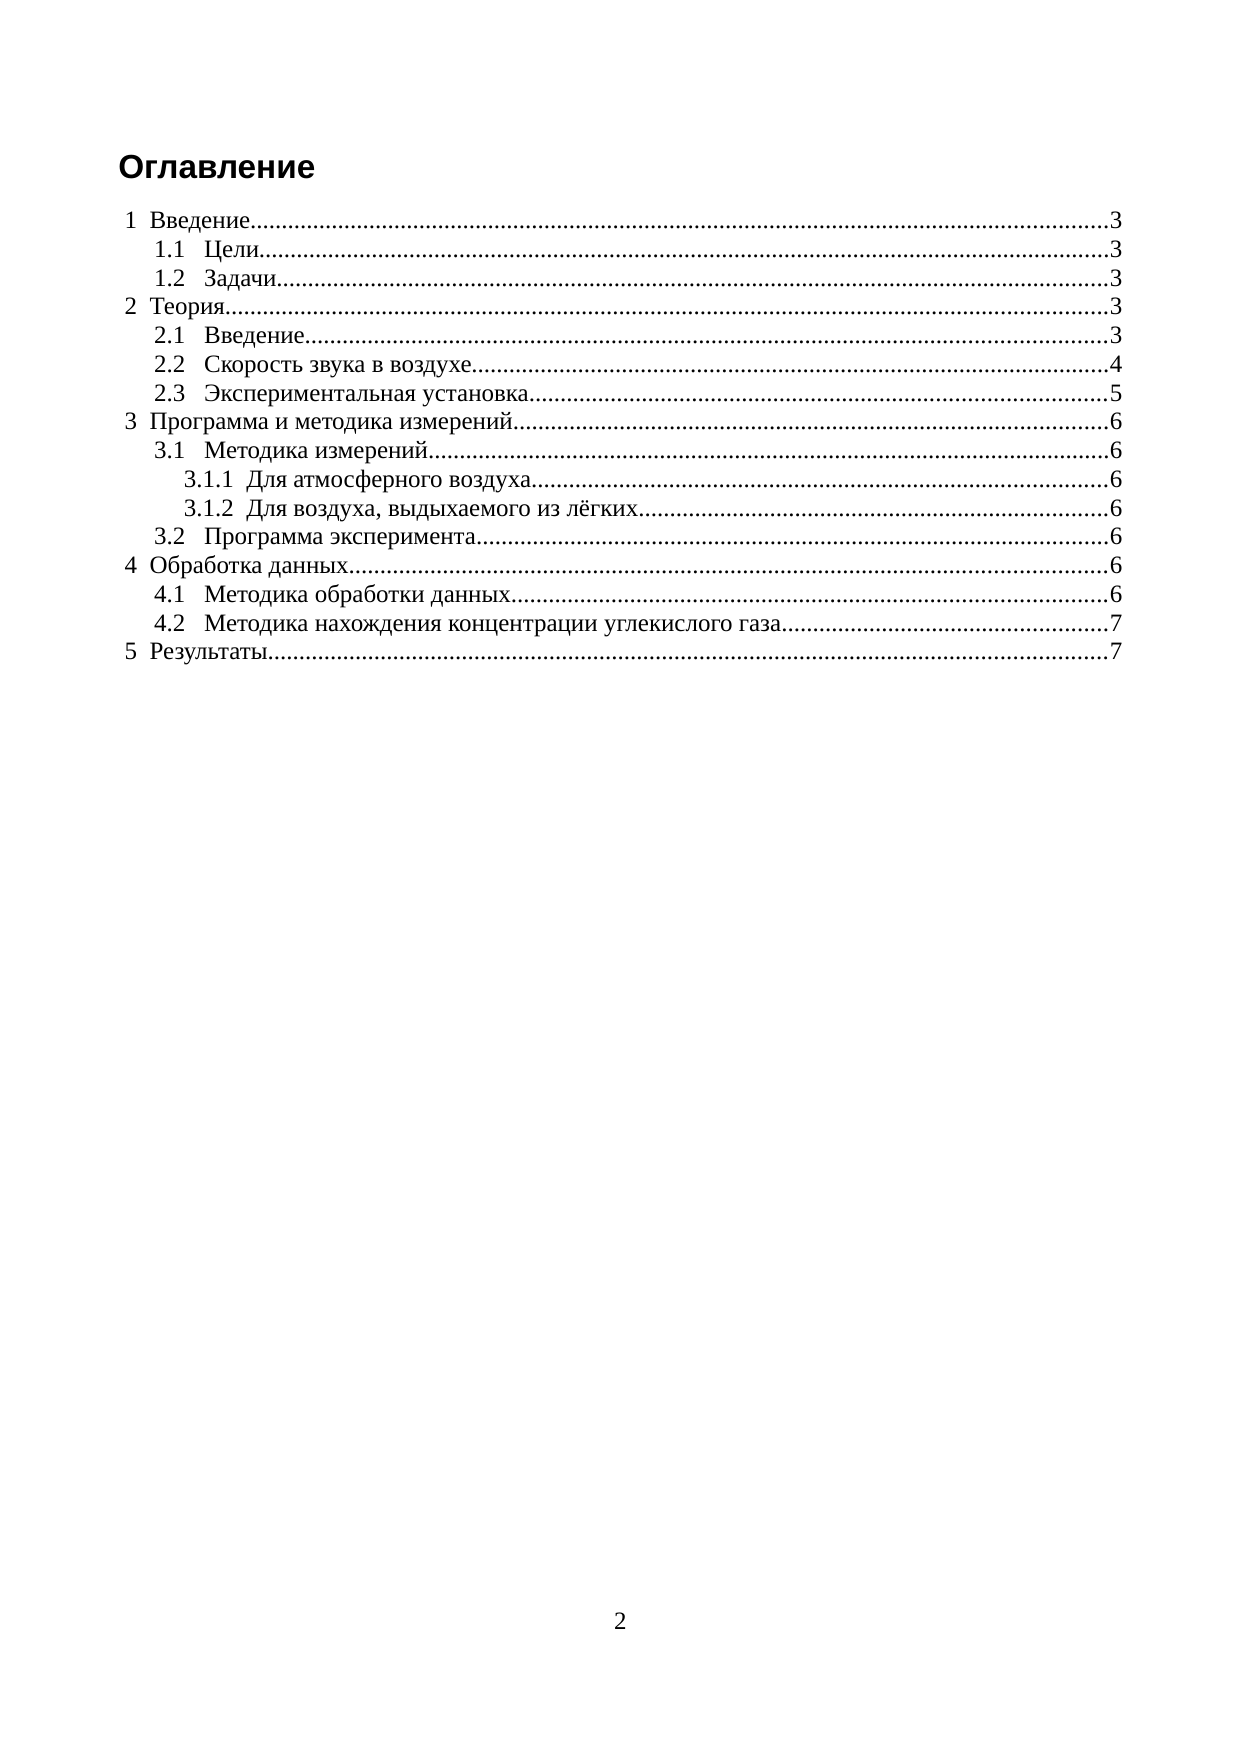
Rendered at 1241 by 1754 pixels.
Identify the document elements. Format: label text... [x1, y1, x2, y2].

text 3.1.2 Для воздуха, выдыхаемого из лёгких 6 [177, 493, 1122, 521]
text 5 Результаты 7 [118, 636, 1122, 665]
text 3.1.1 Для атмосферного воздуха 6 [177, 464, 1122, 493]
subtitle Оглавление [118, 148, 1122, 186]
text 4.2 Методика нахождения концентрации углекислого газа 7 [148, 608, 1122, 636]
text 3.1 Методика измерений 6 [148, 435, 1122, 464]
text 4.1 Методика обработки данных 6 [148, 579, 1122, 608]
text 3 Программа и методика измерений 6 [118, 406, 1122, 435]
text 2.1 Введение 3 [148, 320, 1122, 349]
text 1.2 Задачи 3 [148, 263, 1122, 291]
text 2 Теория 3 [118, 291, 1122, 320]
text 3.2 Программа эксперимента 6 [148, 521, 1122, 550]
text 1 Введение 3 [118, 205, 1122, 234]
text 1.1 Цели 3 [148, 234, 1122, 263]
text 2.3 Экспериментальная установка 5 [148, 378, 1122, 406]
text 4 Обработка данных 6 [118, 550, 1122, 579]
text 2.2 Скорость звука в воздухе 4 [148, 349, 1122, 378]
